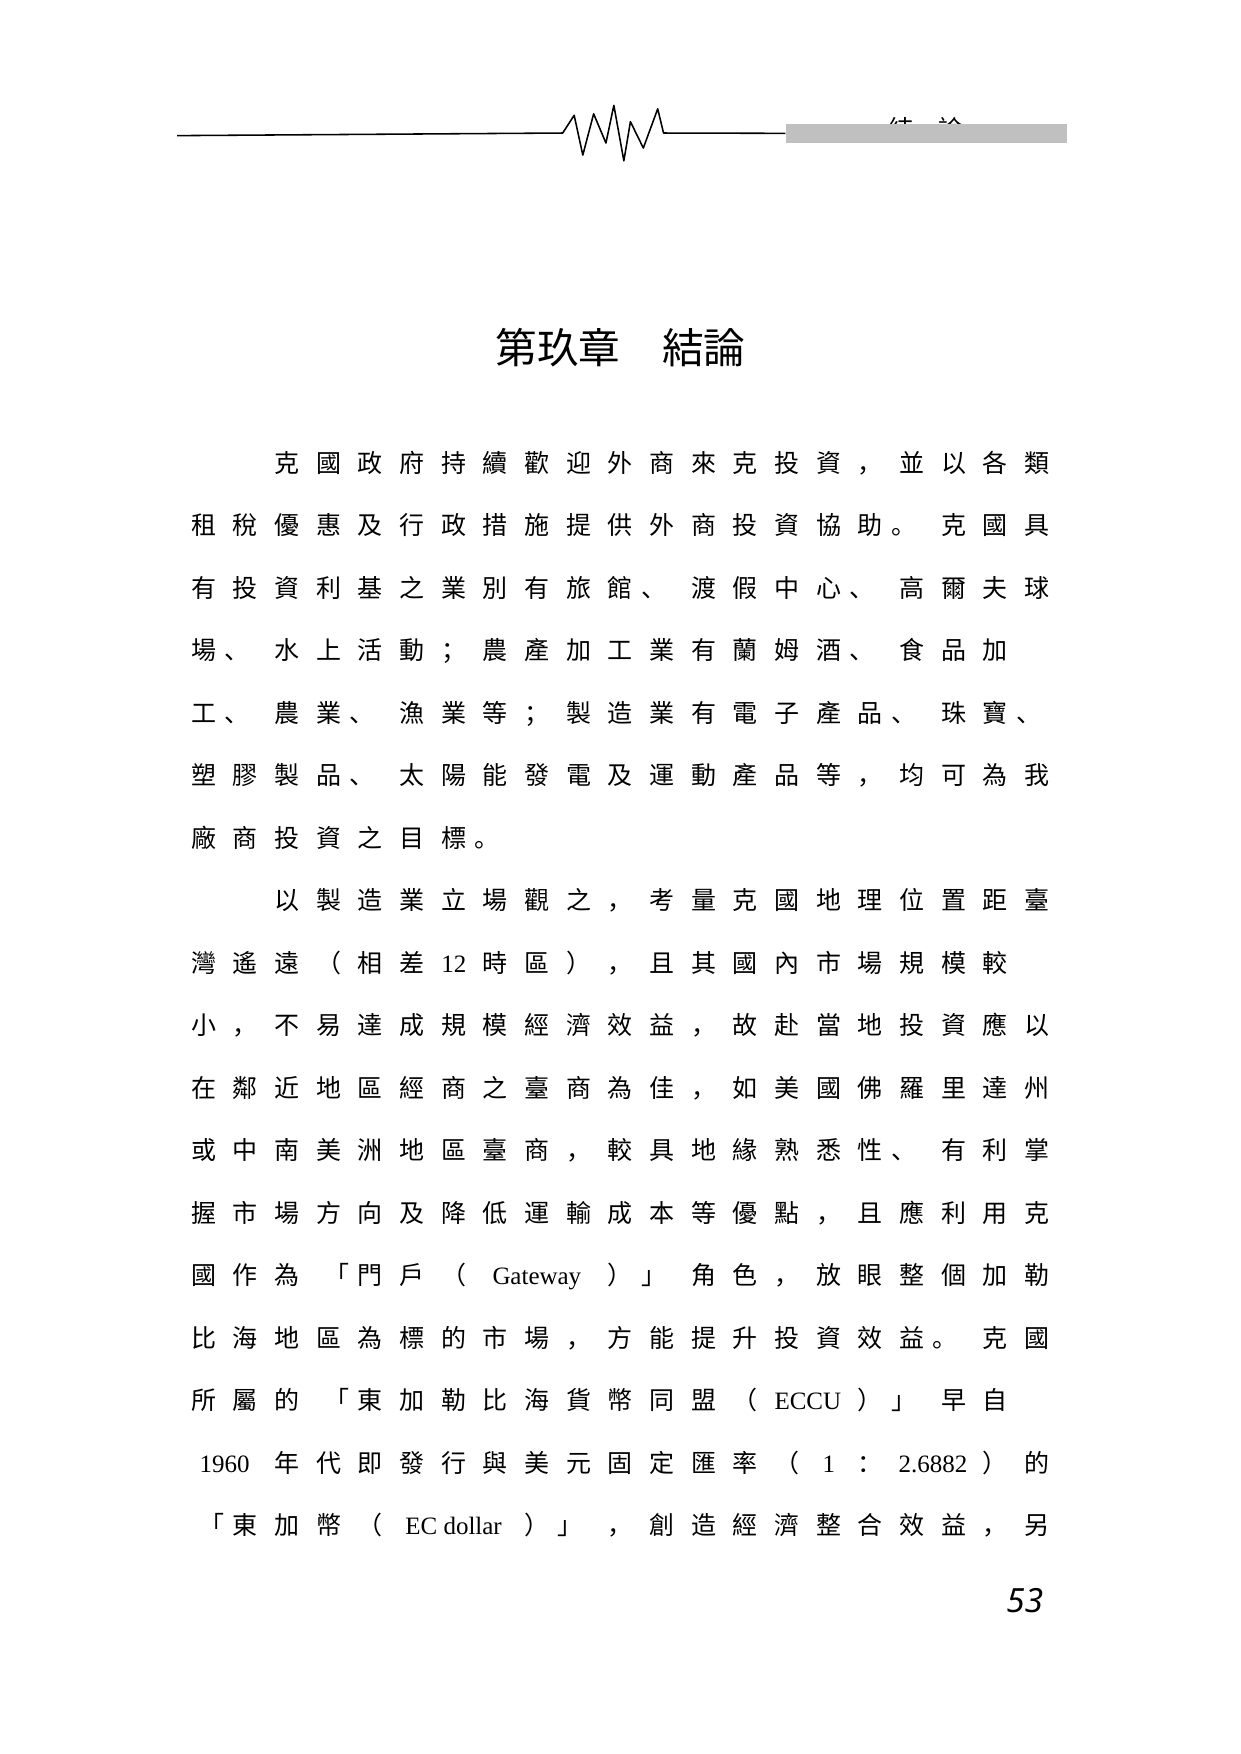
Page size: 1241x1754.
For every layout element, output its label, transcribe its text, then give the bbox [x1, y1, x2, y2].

text 以製造業立場觀之，考量克國地理位置距臺灣遙遠（相差12時區），且其國內市場規模較小，不易達成規模經濟效益，故赴當地投資應以在鄰近地區經商之臺商為佳，如美國佛羅里達州或中南美洲地區臺商，較具地緣熟悉性、有利掌握市場方向及降低運輸成本等優點，且應利用克國作為「門戶（Gateway）」角色，放眼整個加勒比海地區為標的市場，方能提升投資效益。克國所屬的「東加勒比海貨幣同盟（ECCU）」早自1960年代即發行與美元固定匯率（1：2.6882）的「東加幣（EC dollar）」，創造經濟整合效益，另 [183, 857, 1058, 1545]
text 第玖章 結論 [183, 304, 1058, 366]
text 克國政府持續歡迎外商來克投資，並以各類租稅優惠及行政措施提供外商投資協助。克國具有投資利基之業別有旅館、渡假中心、高爾夫球場、水上活動；農產加工業有蘭姆酒、食品加工、農業、漁業等；製造業有電子產品、珠寶、塑膠製品、太陽能發電及運動產品等，均可為我廠商投資之目標。 [183, 420, 1058, 857]
